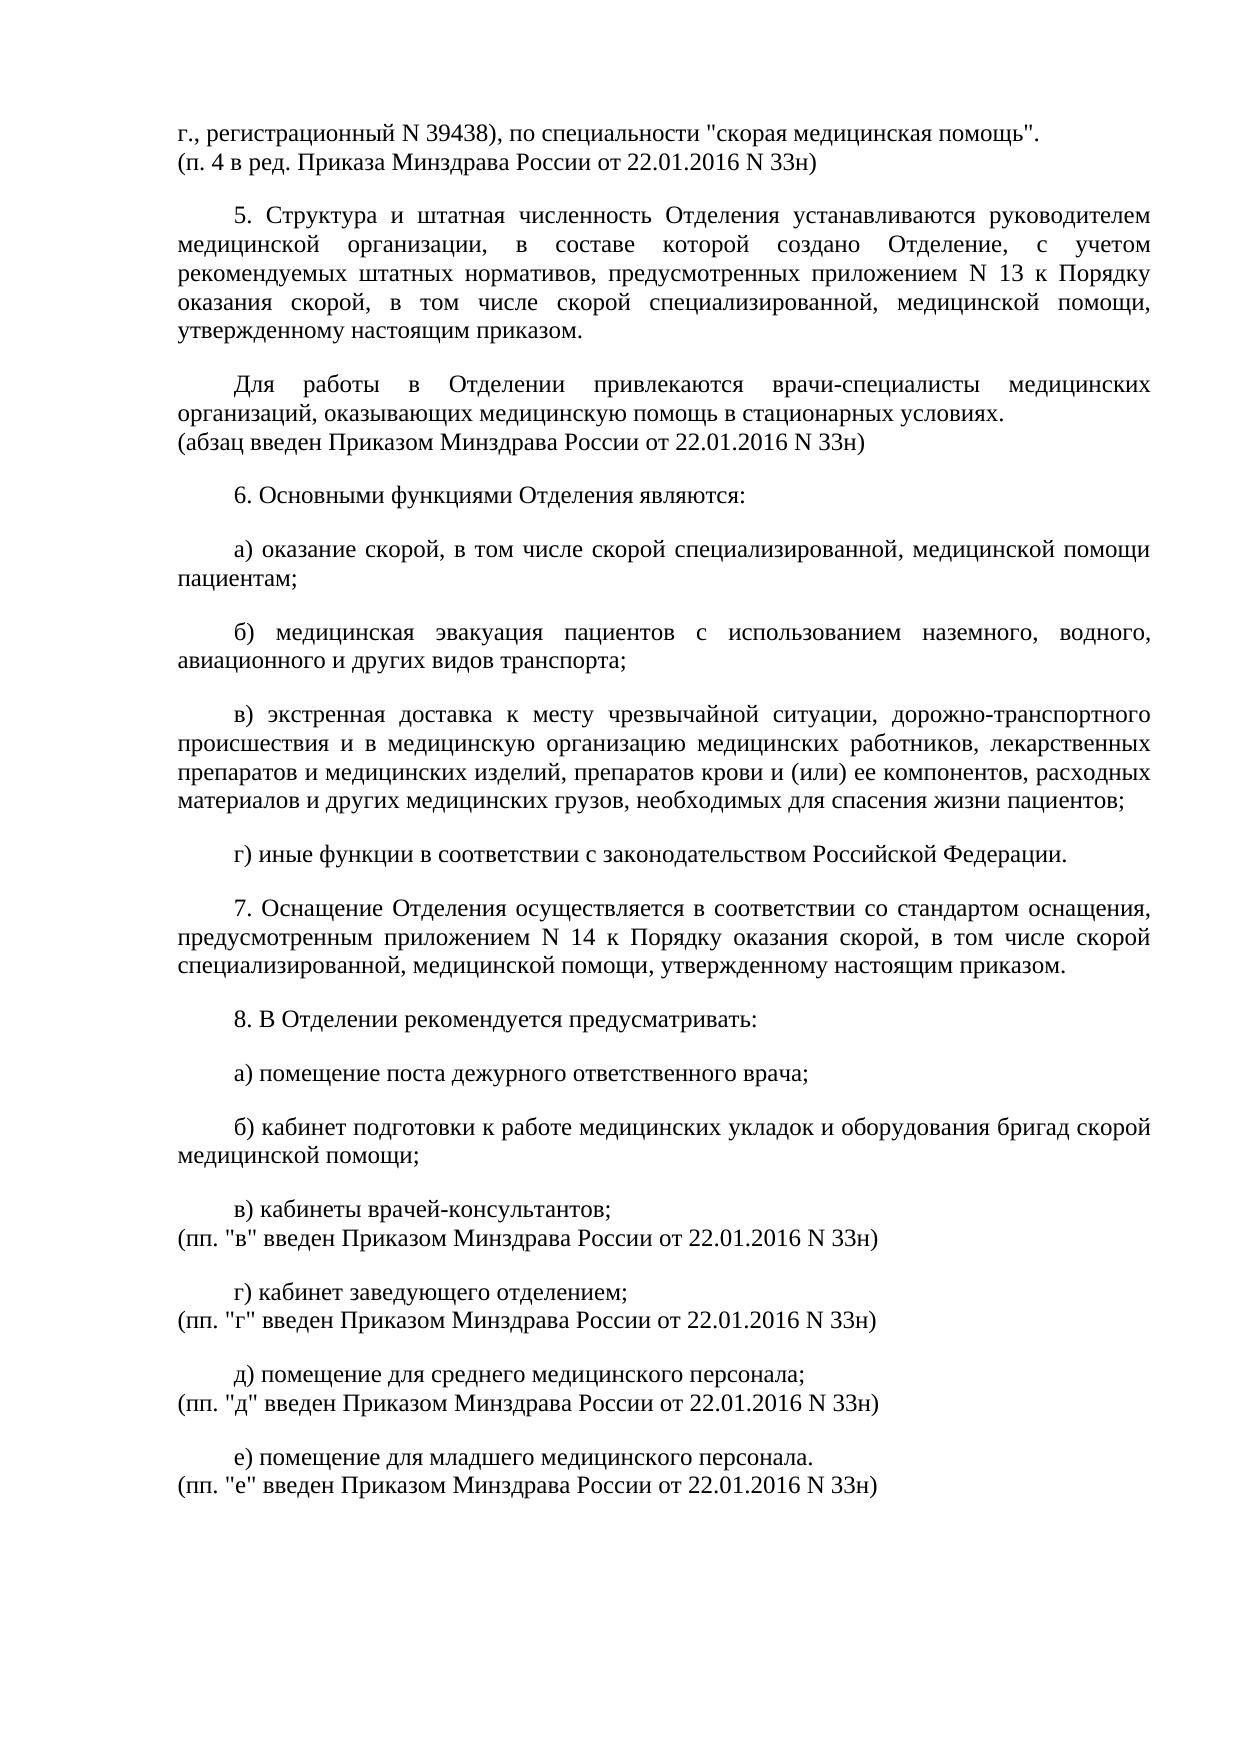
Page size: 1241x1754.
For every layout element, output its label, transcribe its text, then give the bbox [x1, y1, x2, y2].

text (пп. "г" введен Приказом Минздрава России от 22.01.2016 N 33н) [177, 1306, 1152, 1334]
text (пп. "е" введен Приказом Минздрава России от 22.01.2016 N 33н) [177, 1471, 1152, 1499]
text б) кабинет подготовки к работе медицинских укладок и оборудования бригад скорой медицинской помощи; [177, 1112, 1152, 1169]
text в) кабинеты врачей-консультантов; [177, 1194, 1152, 1223]
text (пп. "д" введен Приказом Минздрава России от 22.01.2016 N 33н) [177, 1388, 1152, 1417]
text (пп. "в" введен Приказом Минздрава России от 22.01.2016 N 33н) [177, 1223, 1152, 1252]
text г) иные функции в соответствии с законодательством Российской Федерации. [177, 839, 1152, 868]
text Для работы в Отделении привлекаются врачи-специалисты медицинских организаций, оказывающих медицинскую помощь в стационарных условиях. [177, 369, 1152, 427]
text е) помещение для младшего медицинского персонала. [177, 1442, 1152, 1471]
text (абзац введен Приказом Минздрава России от 22.01.2016 N 33н) [177, 427, 1152, 456]
text а) помещение поста дежурного ответственного врача; [177, 1058, 1152, 1087]
text г., регистрационный N 39438), по специальности "скорая медицинская помощь". [177, 118, 1152, 147]
text г) кабинет заведующего отделением; [177, 1277, 1152, 1306]
text д) помещение для среднего медицинского персонала; [177, 1359, 1152, 1388]
text (п. 4 в ред. Приказа Минздрава России от 22.01.2016 N 33н) [177, 147, 1152, 176]
text 5. Структура и штатная численность Отделения устанавливаются руководителем медицинской организации, в составе которой создано Отделение, с учетом рекомендуемых штатных нормативов, предусмотренных приложением N 13 к Порядку оказания скорой, в том числе скорой специализированной, медицинской помощи, утвержденному настоящим приказом. [177, 201, 1152, 344]
text 7. Оснащение Отделения осуществляется в соответствии со стандартом оснащения, предусмотренным приложением N 14 к Порядку оказания скорой, в том числе скорой специализированной, медицинской помощи, утвержденному настоящим приказом. [177, 893, 1152, 979]
text а) оказание скорой, в том числе скорой специализированной, медицинской помощи пациентам; [177, 534, 1152, 592]
text 6. Основными функциями Отделения являются: [177, 481, 1152, 509]
text в) экстренная доставка к месту чрезвычайной ситуации, дорожно-транспортного происшествия и в медицинскую организацию медицинских работников, лекарственных препаратов и медицинских изделий, препаратов крови и (или) ее компонентов, расходных материалов и других медицинских грузов, необходимых для спасения жизни пациентов; [177, 699, 1152, 814]
text б) медицинская эвакуация пациентов с использованием наземного, водного, авиационного и других видов транспорта; [177, 617, 1152, 674]
text 8. В Отделении рекомендуется предусматривать: [177, 1004, 1152, 1033]
